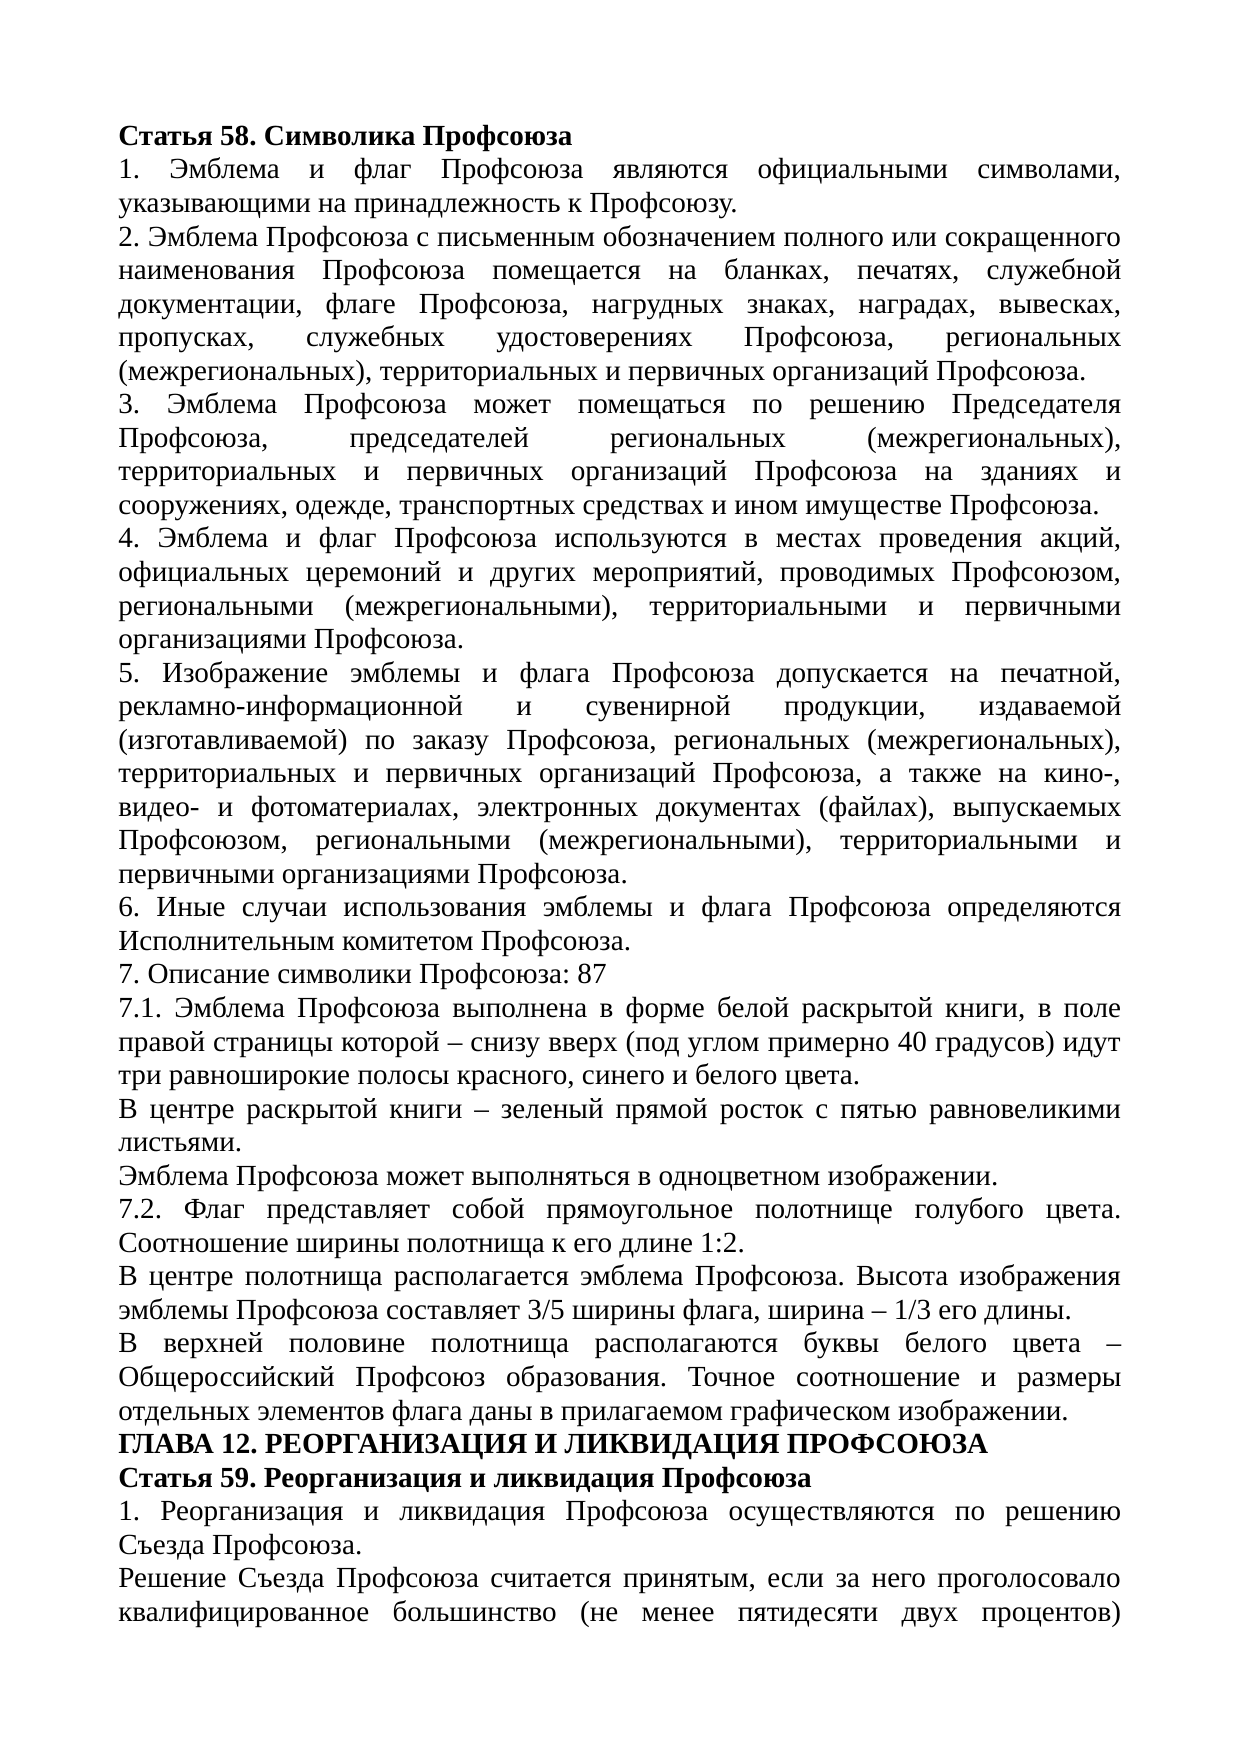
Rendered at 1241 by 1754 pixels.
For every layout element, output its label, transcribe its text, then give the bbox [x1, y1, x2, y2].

text Статья 58. Символика Профсоюза [118, 118, 1122, 152]
text Эмблема Профсоюза может выполняться в одноцветном изображении. [118, 1158, 1122, 1191]
text 1. Эмблема и флаг Профсоюза являются официальными символами, указывающими на принадлежность к Профсоюзу. [118, 152, 1122, 219]
text 7. Описание символики Профсоюза: 87 [118, 957, 1122, 990]
text Решение Съезда Профсоюза считается принятым, если за него проголосовало квалифицированное большинство (не менее пятидесяти двух процентов) [118, 1560, 1122, 1627]
text 7.1. Эмблема Профсоюза выполнена в форме белой раскрытой книги, в поле правой страницы которой – снизу вверх (под углом примерно 40 градусов) идут три равноширокие полосы красного, синего и белого цвета. [118, 990, 1122, 1091]
text 2. Эмблема Профсоюза с письменным обозначением полного или сокращенного наименования Профсоюза помещается на бланках, печатях, служебной документации, флаге Профсоюза, нагрудных знаках, наградах, вывесках, пропусках, служебных удостоверениях Профсоюза, региональных (межрегиональных), территориальных и первичных организаций Профсоюза. [118, 219, 1122, 386]
text В центре раскрытой книги – зеленый прямой росток с пятью равновеликими листьями. [118, 1091, 1122, 1158]
text В верхней половине полотнища располагаются буквы белого цвета – Общероссийский Профсоюз образования. Точное соотношение и размеры отдельных элементов флага даны в прилагаемом графическом изображении. [118, 1326, 1122, 1426]
text 4. Эмблема и флаг Профсоюза используются в местах проведения акций, официальных церемоний и других мероприятий, проводимых Профсоюзом, региональными (межрегиональными), территориальными и первичными организациями Профсоюза. [118, 521, 1122, 655]
text В центре полотнища располагается эмблема Профсоюза. Высота изображения эмблемы Профсоюза составляет 3/5 ширины флага, ширина – 1/3 его длины. [118, 1258, 1122, 1326]
text ГЛАВА 12. РЕОРГАНИЗАЦИЯ И ЛИКВИДАЦИЯ ПРОФСОЮЗА [118, 1426, 1122, 1460]
text 6. Иные случаи использования эмблемы и флага Профсоюза определяются Исполнительным комитетом Профсоюза. [118, 889, 1122, 957]
text Статья 59. Реорганизация и ликвидация Профсоюза [118, 1460, 1122, 1493]
text 7.2. Флаг представляет собой прямоугольное полотнище голубого цвета. Соотношение ширины полотнища к его длине 1:2. [118, 1191, 1122, 1258]
text 1. Реорганизация и ликвидация Профсоюза осуществляются по решению Съезда Профсоюза. [118, 1493, 1122, 1560]
text 3. Эмблема Профсоюза может помещаться по решению Председателя Профсоюза, председателей региональных (межрегиональных), территориальных и первичных организаций Профсоюза на зданиях и сооружениях, одежде, транспортных средствах и ином имуществе Профсоюза. [118, 386, 1122, 521]
text 5. Изображение эмблемы и флага Профсоюза допускается на печатной, рекламно-информационной и сувенирной продукции, издаваемой (изготавливаемой) по заказу Профсоюза, региональных (межрегиональных), территориальных и первичных организаций Профсоюза, а также на кино-, видео- и фотоматериалах, электронных документах (файлах), выпускаемых Профсоюзом, региональными (межрегиональными), территориальными и первичными организациями Профсоюза. [118, 655, 1122, 889]
